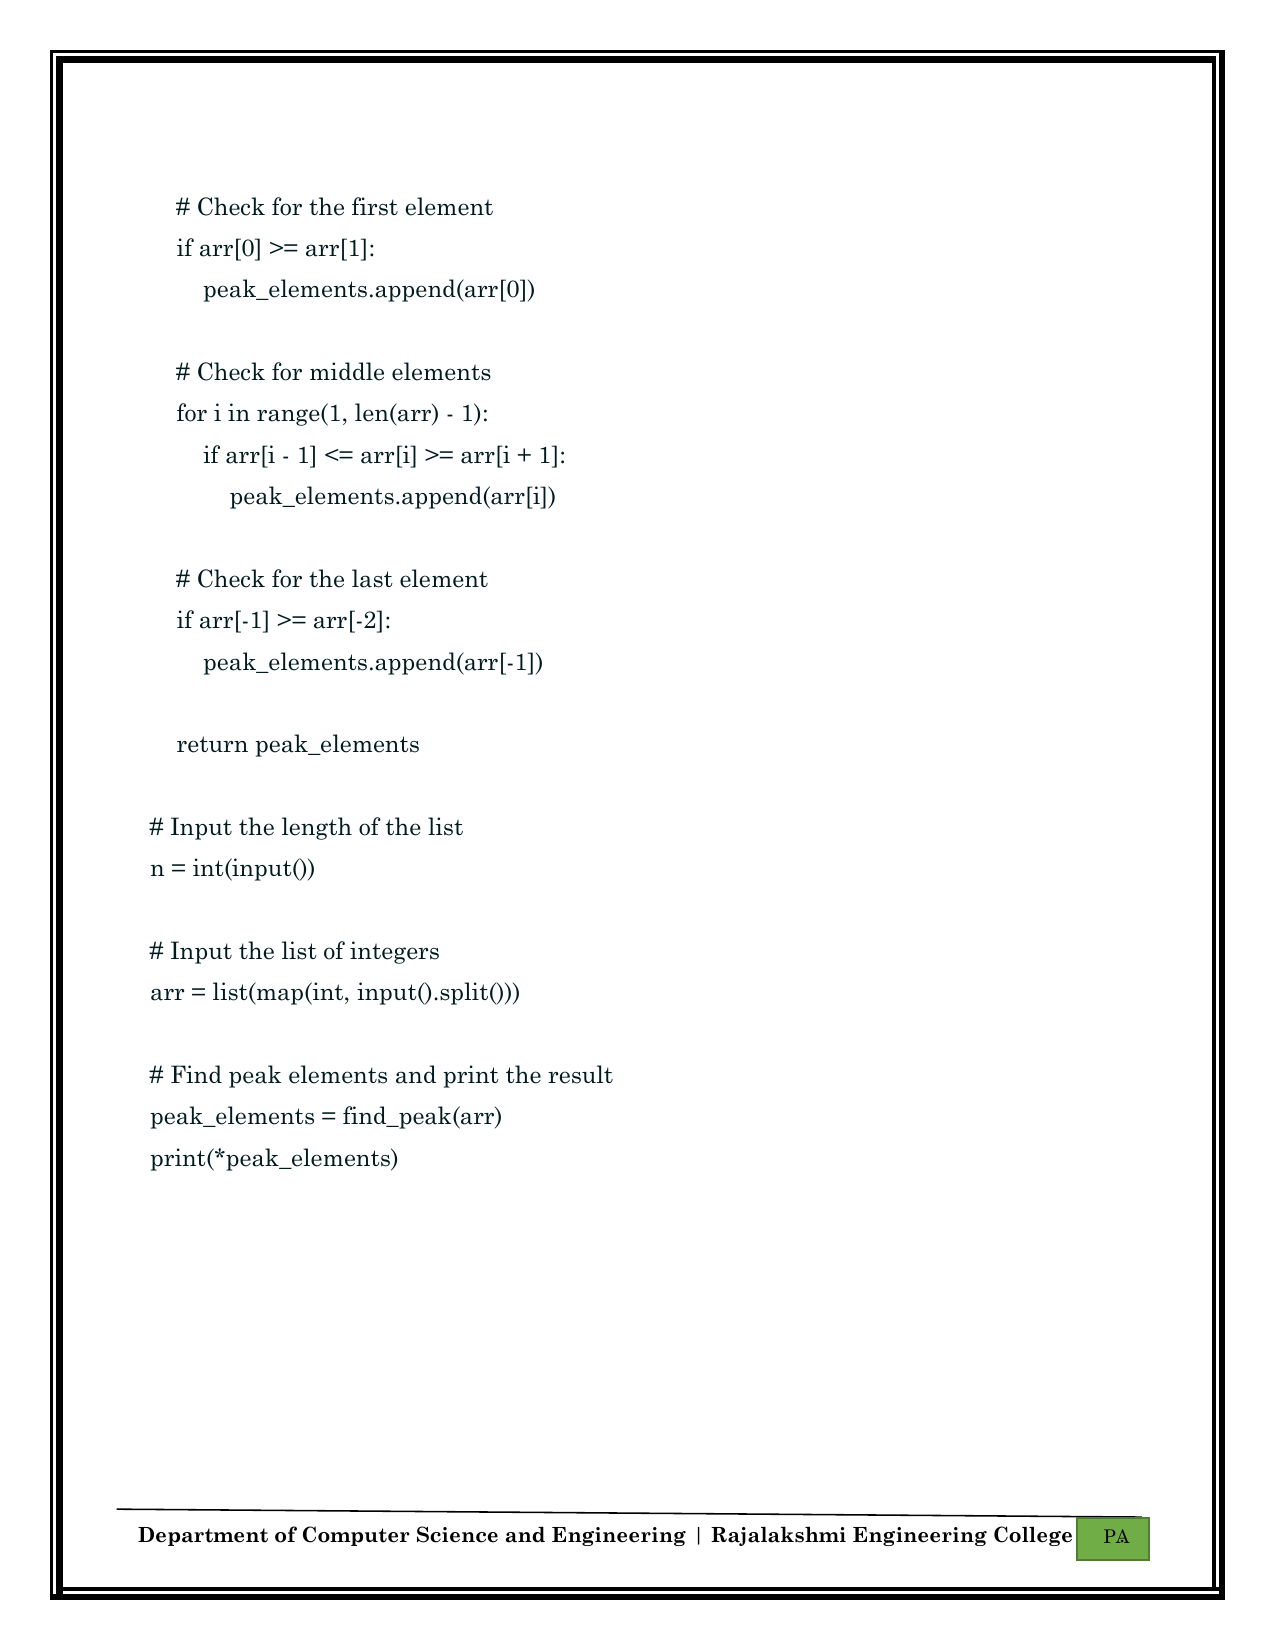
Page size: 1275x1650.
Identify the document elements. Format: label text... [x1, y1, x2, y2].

text # Check for the first element [150, 191, 1125, 220]
text if arr[i - 1] <= arr[i] >= arr[i + 1]: [150, 439, 1125, 468]
text # Input the length of the list [150, 812, 1125, 841]
text return peak_elements [150, 729, 1125, 758]
text # Find peak elements and print the result [150, 1060, 1125, 1089]
text # Input the list of integers [150, 936, 1125, 964]
text n = int(input()) [150, 853, 1125, 882]
text peak_elements.append(arr[0]) [150, 274, 1125, 303]
text peak_elements.append(arr[-1]) [150, 646, 1125, 675]
text for i in range(1, len(arr) - 1): [150, 398, 1125, 427]
text print(*peak_elements) [150, 1142, 1125, 1171]
text peak_elements.append(arr[i]) [150, 481, 1125, 510]
text # Check for middle elements [150, 357, 1125, 386]
text if arr[-1] >= arr[-2]: [150, 605, 1125, 634]
text peak_elements = find_peak(arr) [150, 1101, 1125, 1130]
text arr = list(map(int, input().split())) [150, 977, 1125, 1006]
text # Check for the last element [150, 563, 1125, 592]
text if arr[0] >= arr[1]: [150, 233, 1125, 262]
